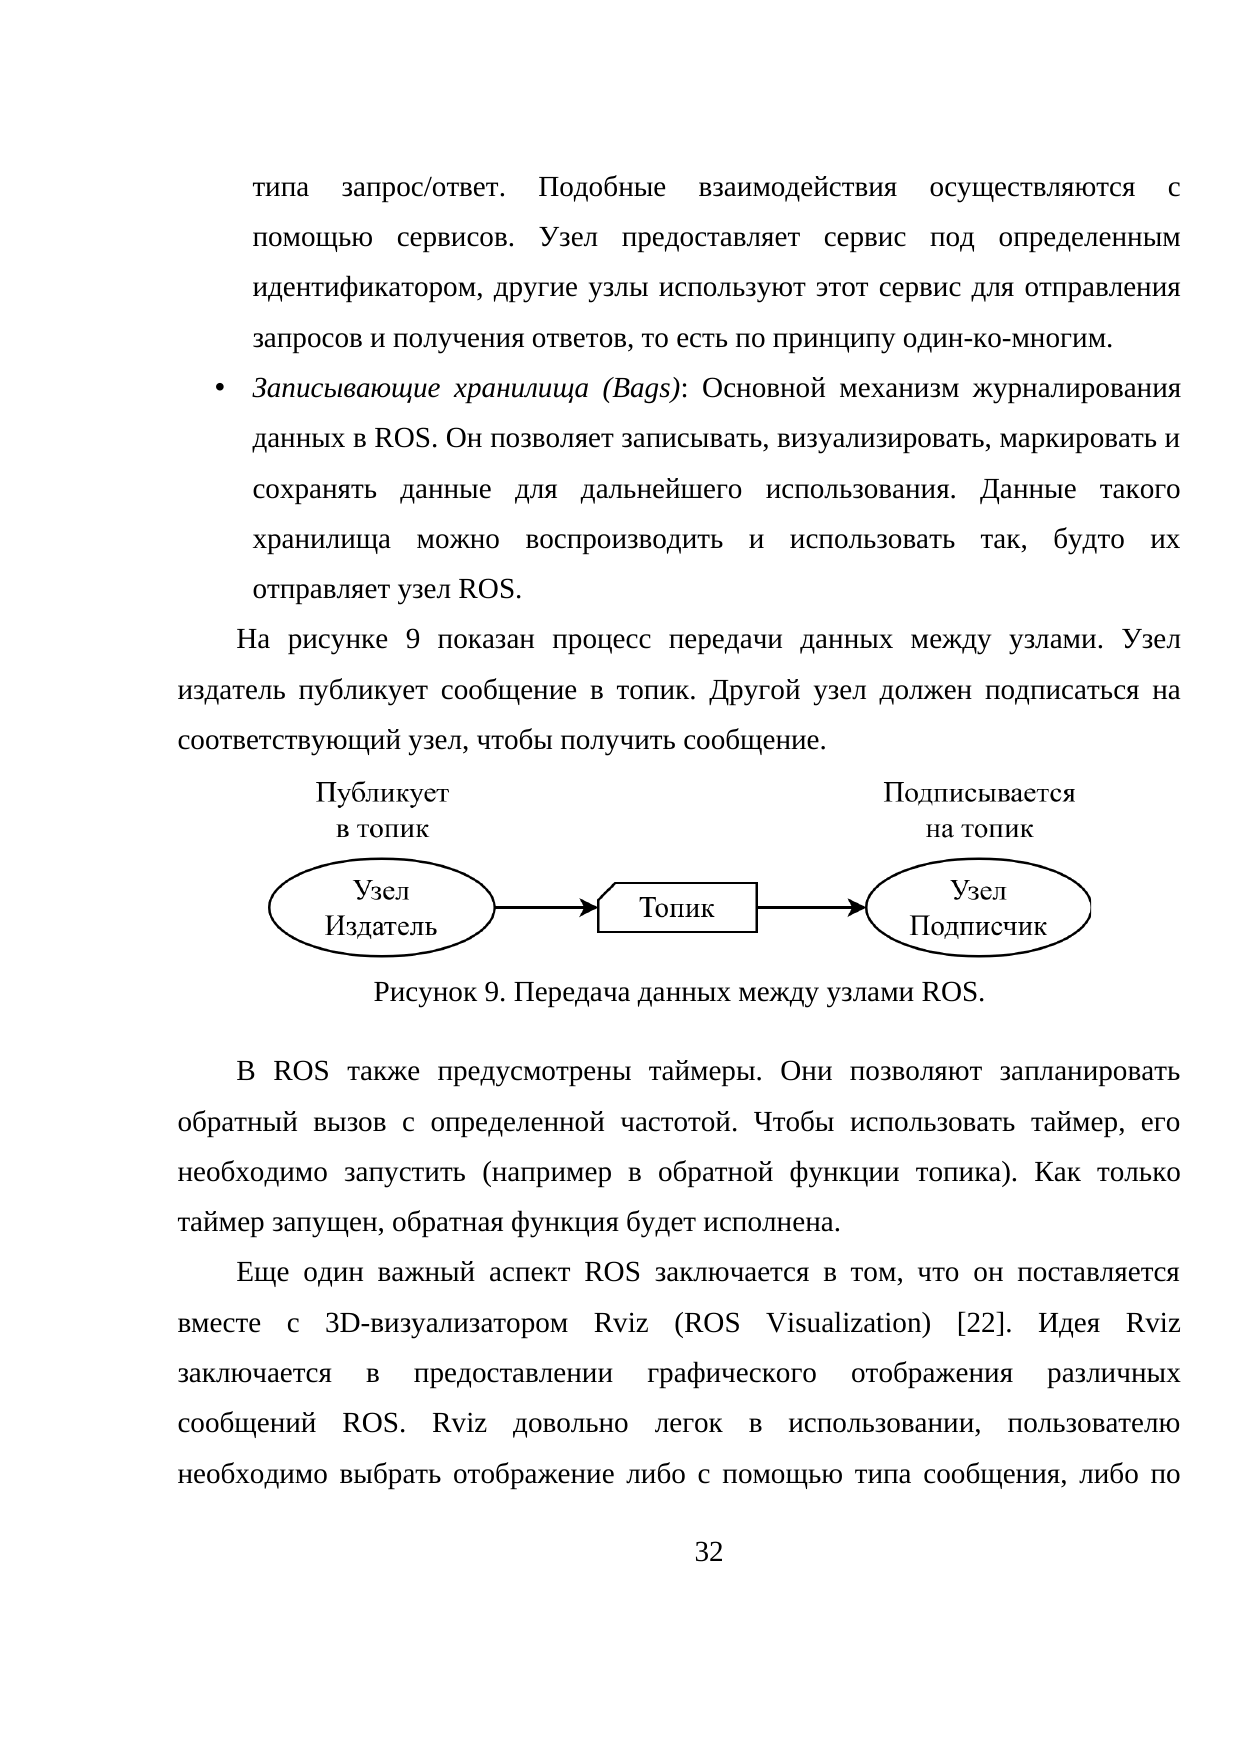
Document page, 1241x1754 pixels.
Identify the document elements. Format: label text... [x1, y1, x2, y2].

text На рисунке 9 показан процесс передачи данных между узлами. Узел издатель публикует сообщение в топик. Другой узел должен подписаться на соответствующий узел, чтобы получить сообщение. [177, 622, 1181, 756]
list Записывающие хранилища (Bags): Основной механизм журналирования данных в ROS. Он позволяет записывать, визуализировать, маркировать и сохранять данные для дальнейшего использования. Данные такого хранилища можно воспроизводить и использовать так, будто их отправляет узел ROS. [215, 370, 1181, 605]
text Рисунок 9. Передача данных между узлами ROS. [267, 958, 1091, 1008]
text В ROS также предусмотрены таймеры. Они позволяют запланировать обратный вызов с определенной частотой. Чтобы использовать таймер, его необходимо запустить (например в обратной функции топика). Как только таймер запущен, обратная функция будет исполнена. [177, 1053, 1181, 1238]
text Еще один важный аспект ROS заключается в том, что он поставляется вместе с 3D-визуализатором Rviz (ROS Visualization) [22]. Идея Rviz заключается в предоставлении графического отображения различных сообщений ROS. Rviz довольно легок в использовании, пользователю необходимо выбрать отображение либо с помощью типа сообщения, либо по [177, 1254, 1181, 1489]
list типа запрос/ответ. Подобные взаимодействия осуществляются с помощью сервисов. Узел предоставляет сервис под определенным идентификатором, другие узлы используют этот сервис для отправления запросов и получения ответов, то есть по принципу один-ко-многим. [215, 169, 1181, 353]
picture [267, 772, 1092, 958]
